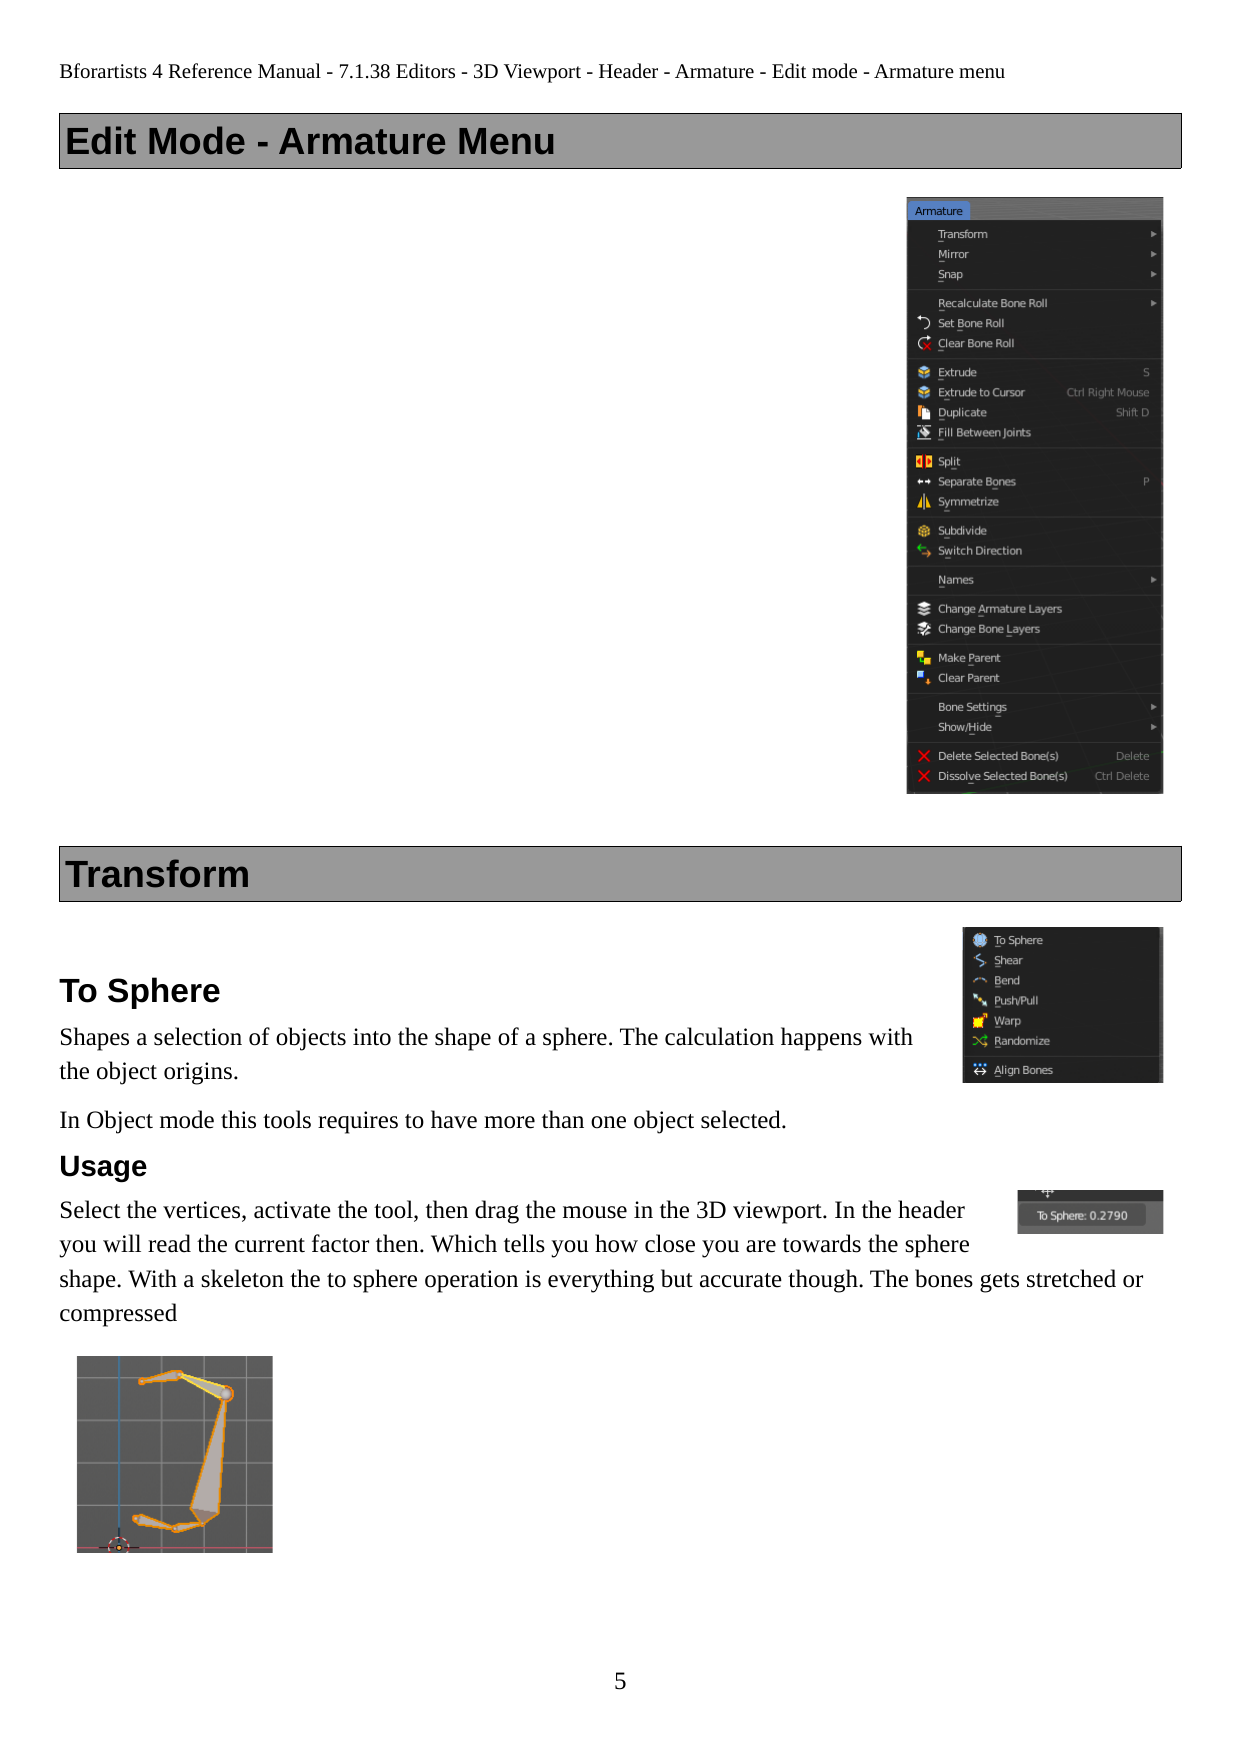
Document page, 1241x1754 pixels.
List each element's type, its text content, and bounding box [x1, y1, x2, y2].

text Shapes a selection of objects into the shape of a sphere. The calculation happens with the object origins. [59, 1022, 1181, 1085]
subtitle [1164, 971, 1181, 1009]
picture [906, 197, 1164, 794]
picture [962, 927, 1164, 1083]
table_header Transform [60, 847, 1181, 901]
subtitle Usage [59, 1149, 1181, 1182]
text Select the vertices, activate the tool, then drag the mouse in the 3D viewport. In the header you will read the current factor then. Which tells you how close you are towards the sphere shape. With a skeleton the to sphere operation is everything but accurate though. The bones gets stretched or compressed [59, 1195, 1181, 1327]
picture [1017, 1190, 1164, 1234]
picture [76, 1356, 273, 1553]
subtitle To Sphere [59, 971, 962, 1009]
table_header Edit Mode - Armature Menu [60, 114, 1181, 168]
text In Object mode this tools requires to have more than one object selected. [59, 1105, 1181, 1134]
